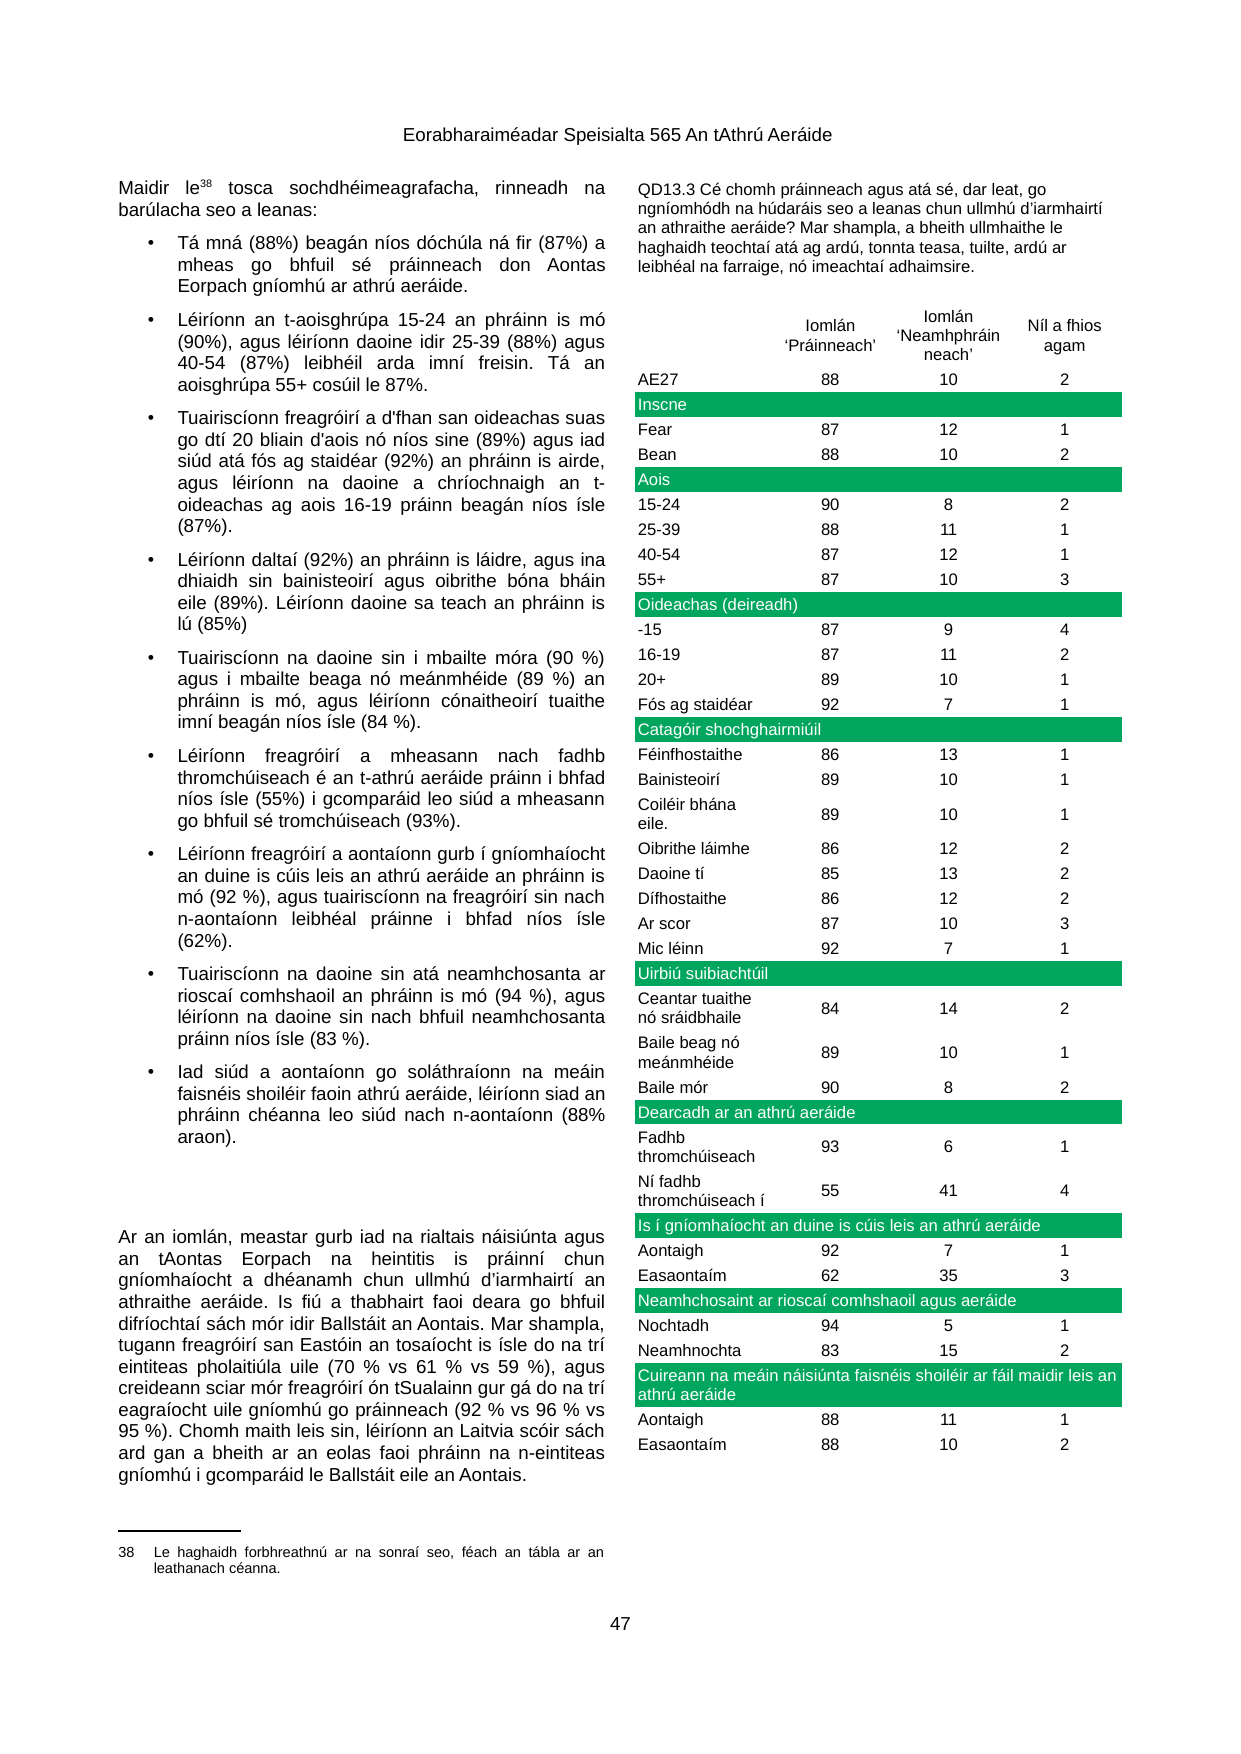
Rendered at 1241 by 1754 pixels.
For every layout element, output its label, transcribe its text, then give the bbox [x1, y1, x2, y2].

table_cell 10 [890, 911, 1007, 936]
table_cell 1 [1007, 1125, 1122, 1169]
table_cell Easaontaím [635, 1432, 771, 1457]
table_cell 87 [771, 567, 890, 592]
table_cell 1 [1007, 1238, 1122, 1263]
table_cell Aontaigh [635, 1238, 771, 1263]
table_cell 83 [771, 1338, 890, 1363]
table_cell Aois [635, 467, 1122, 492]
table_cell Oibrithe láimhe [635, 836, 771, 861]
table_cell 5 [890, 1313, 1007, 1338]
table_cell 41 [890, 1169, 1007, 1213]
table_cell Dífhostaithe [635, 886, 771, 911]
table_cell 89 [771, 767, 890, 792]
table_cell 87 [771, 642, 890, 667]
table_cell 87 [771, 911, 890, 936]
table_cell 1 [1007, 417, 1122, 442]
list Iad siúd a aontaíonn go soláthraíonn na meáin faisnéis shoiléir faoin athrú aeráide, léiríonn siad an phráinn chéanna leo siúd nach n-aontaíonn (88% araon). [148, 1061, 605, 1147]
table_cell 62 [771, 1263, 890, 1288]
table_cell 2 [1007, 986, 1122, 1030]
table_cell 20+ [635, 667, 771, 692]
table_cell 11 [890, 642, 1007, 667]
table_cell 1 [1007, 936, 1122, 961]
table_cell 90 [771, 1075, 890, 1099]
table_cell 6 [890, 1125, 1007, 1169]
table_cell 92 [771, 692, 890, 717]
table_header QD13.3 Cé chomh práinneach agus atá sé, dar leat, go ngníomhódh na húdaráis seo a leanas chun ullmhú d’iarmhairtí an athraithe aeráide? Mar shampla, a bheith ullmhaithe le haghaidh teochtaí atá ag ardú, tonnta teasa, tuilte, ardú ar leibhéal na farraige, nó imeachtaí adhaimsire. [635, 177, 1122, 279]
table_cell Fear [635, 417, 771, 442]
list Tuairiscíonn na daoine sin i mbailte móra (90 %) agus i mbailte beaga nó meánmhéide (89 %) an phráinn is mó, agus léiríonn cónaitheoirí tuaithe imní beagán níos ísle (84 %). [148, 647, 605, 733]
table_cell 13 [890, 861, 1007, 886]
table_cell 88 [771, 517, 890, 542]
table_cell 2 [1007, 442, 1122, 467]
table_cell 1 [1007, 792, 1122, 836]
table_cell Easaontaím [635, 1263, 771, 1288]
table_cell 15 [890, 1338, 1007, 1363]
table_cell 12 [890, 886, 1007, 911]
table_cell Baile beag nó meánmhéide [635, 1030, 771, 1074]
table_cell 89 [771, 792, 890, 836]
table_cell Aontaigh [635, 1407, 771, 1432]
table_cell 1 [1007, 1407, 1122, 1432]
table_cell Daoine tí [635, 861, 771, 886]
table_cell 10 [890, 792, 1007, 836]
table_cell 3 [1007, 911, 1122, 936]
table_cell 3 [1007, 1263, 1122, 1288]
table_cell 87 [771, 417, 890, 442]
table_cell 15-24 [635, 492, 771, 517]
table_cell 11 [890, 517, 1007, 542]
table_cell 88 [771, 1432, 890, 1457]
table_cell 1 [1007, 542, 1122, 567]
table_cell Neamhchosaint ar rioscaí comhshaoil agus aeráide [635, 1288, 1122, 1313]
table_cell 25-39 [635, 517, 771, 542]
table_cell Dearcadh ar an athrú aeráide [635, 1100, 1122, 1124]
table_cell 2 [1007, 367, 1122, 392]
table_cell 7 [890, 692, 1007, 717]
table_cell 7 [890, 1238, 1007, 1263]
table_cell 84 [771, 986, 890, 1030]
table_cell 4 [1007, 617, 1122, 642]
table_cell 2 [1007, 886, 1122, 911]
list Tá mná (88%) beagán níos dóchúla ná fir (87%) a mheas go bhfuil sé práinneach don Aontas Eorpach gníomhú ar athrú aeráide. [148, 232, 605, 297]
table_cell -15 [635, 617, 771, 642]
table_cell 10 [890, 367, 1007, 392]
table_cell 8 [890, 1075, 1007, 1099]
table_cell 7 [890, 936, 1007, 961]
table_cell 90 [771, 492, 890, 517]
table_cell 1 [1007, 767, 1122, 792]
table_cell [635, 304, 771, 367]
table_cell 16-19 [635, 642, 771, 667]
table_cell 85 [771, 861, 890, 886]
table_cell 10 [890, 567, 1007, 592]
text Le haghaidh forbhreathnú ar na sonraí seo, féach an tábla ar an leathanach céanna. [118, 1543, 605, 1577]
table_cell Féinfhostaithe [635, 742, 771, 767]
table_cell 88 [771, 1407, 890, 1432]
table_cell Bean [635, 442, 771, 467]
list Tuairiscíonn na daoine sin atá neamhchosanta ar rioscaí comhshaoil an phráinn is mó (94 %), agus léiríonn na daoine sin nach bhfuil neamhchosanta práinn níos ísle (83 %). [148, 963, 605, 1049]
table_cell 1 [1007, 667, 1122, 692]
table_cell 12 [890, 836, 1007, 861]
table_cell 14 [890, 986, 1007, 1030]
list Léiríonn freagróirí a mheasann nach fadhb thromchúiseach é an t-athrú aeráide práinn i bhfad níos ísle (55%) i gcomparáid leo siúd a mheasann go bhfuil sé tromchúiseach (93%). [148, 745, 605, 831]
table_cell 89 [771, 667, 890, 692]
table_cell Níl a fhios agam [1007, 304, 1122, 367]
table_cell 1 [1007, 1313, 1122, 1338]
table_cell Mic léinn [635, 936, 771, 961]
table_cell 92 [771, 1238, 890, 1263]
table_cell Inscne [635, 392, 1122, 417]
table_cell 86 [771, 742, 890, 767]
table_cell 87 [771, 617, 890, 642]
table_cell 55+ [635, 567, 771, 592]
table_cell Ceantar tuaithe nó sráidbhaile [635, 986, 771, 1030]
table_cell 1 [1007, 692, 1122, 717]
table_cell 88 [771, 442, 890, 467]
table_cell 12 [890, 417, 1007, 442]
list Tuairiscíonn freagróirí a d'fhan san oideachas suas go dtí 20 bliain d'aois nó níos sine (89%) agus iad siúd atá fós ag staidéar (92%) an phráinn is airde, agus léiríonn na daoine a chríochnaigh an t-oideachas ag aois 16-19 práinn beagán níos ísle (87%). [148, 407, 605, 536]
list Léiríonn daltaí (92%) an phráinn is láidre, agus ina dhiaidh sin bainisteoirí agus oibrithe bóna bháin eile (89%). Léiríonn daoine sa teach an phráinn is lú (85%) [148, 548, 605, 635]
table_cell 93 [771, 1125, 890, 1169]
table_cell 2 [1007, 861, 1122, 886]
table_cell 12 [890, 542, 1007, 567]
table_cell [890, 279, 1007, 304]
table_cell 2 [1007, 836, 1122, 861]
table_cell 94 [771, 1313, 890, 1338]
table_cell 4 [1007, 1169, 1122, 1213]
table_cell 1 [1007, 517, 1122, 542]
table_cell 89 [771, 1030, 890, 1074]
table_cell 2 [1007, 1075, 1122, 1099]
table_cell 9 [890, 617, 1007, 642]
table_cell AE27 [635, 367, 771, 392]
table_cell Neamhnochta [635, 1338, 771, 1363]
table_cell Nochtadh [635, 1313, 771, 1338]
table_cell 1 [1007, 1030, 1122, 1074]
text Maidir le tosca sochdhéimeagrafacha, rinneadh na barúlacha seo a leanas: [118, 177, 605, 220]
table_cell 35 [890, 1263, 1007, 1288]
table_cell 2 [1007, 1432, 1122, 1457]
table_cell 10 [890, 1030, 1007, 1074]
table_cell 40-54 [635, 542, 771, 567]
table_cell 10 [890, 1432, 1007, 1457]
list Léiríonn freagróirí a aontaíonn gurb í gníomhaíocht an duine is cúis leis an athrú aeráide an phráinn is mó (92 %), agus tuairiscíonn na freagróirí sin nach n-aontaíonn leibhéal práinne i bhfad níos ísle (62%). [148, 843, 605, 951]
table_cell 55 [771, 1169, 890, 1213]
table_cell 10 [890, 767, 1007, 792]
table_cell 8 [890, 492, 1007, 517]
table_cell 87 [771, 542, 890, 567]
table_cell 2 [1007, 1338, 1122, 1363]
table_cell Iomlán ‘Práinneach’ [771, 304, 890, 367]
table_cell 88 [771, 367, 890, 392]
table_cell Fadhb thromchúiseach [635, 1125, 771, 1169]
table_cell Uirbiú suibiachtúil [635, 961, 1122, 986]
table_cell Ní fadhb thromchúiseach í [635, 1169, 771, 1213]
table_cell Bainisteoirí [635, 767, 771, 792]
table_cell 92 [771, 936, 890, 961]
table_cell 3 [1007, 567, 1122, 592]
table_cell 10 [890, 442, 1007, 467]
table_cell 86 [771, 836, 890, 861]
table_cell 2 [1007, 492, 1122, 517]
table_cell 1 [1007, 742, 1122, 767]
table_cell Ar scor [635, 911, 771, 936]
table_cell Fós ag staidéar [635, 692, 771, 717]
table_cell [1007, 279, 1122, 304]
table_cell 11 [890, 1407, 1007, 1432]
table_cell Oideachas (deireadh) [635, 592, 1122, 617]
table_cell Cuireann na meáin náisiúnta faisnéis shoiléir ar fáil maidir leis an athrú aeráide [635, 1363, 1122, 1407]
table_cell 10 [890, 667, 1007, 692]
list Léiríonn an t-aoisghrúpa 15-24 an phráinn is mó (90%), agus léiríonn daoine idir 25-39 (88%) agus 40-54 (87%) leibhéil arda imní freisin. Tá an aoisghrúpa 55+ cosúil le 87%. [148, 309, 605, 395]
table_cell [771, 279, 890, 304]
table_cell Iomlán ‘Neamhphráinneach’ [890, 304, 1007, 367]
table_cell 13 [890, 742, 1007, 767]
table_cell Coiléir bhána eile. [635, 792, 771, 836]
table_cell 86 [771, 886, 890, 911]
table_cell [635, 279, 771, 304]
table_cell 2 [1007, 642, 1122, 667]
table_cell Is í gníomhaíocht an duine is cúis leis an athrú aeráide [635, 1213, 1122, 1238]
table_cell Baile mór [635, 1075, 771, 1099]
text Ar an iomlán, meastar gurb iad na rialtais náisiúnta agus an tAontas Eorpach na heintitis is práinní chun gníomhaíocht a dhéanamh chun ullmhú d’iarmhairtí an athraithe aeráide. Is fiú a thabhairt faoi deara go bhfuil difríochtaí sách mór idir Ballstáit an Aontais. Mar shampla, tugann freagróirí san Eastóin an tosaíocht is ísle do na trí eintiteas pholaitiúla uile (70 % vs 61 % vs 59 %), agus creideann sciar mór freagróirí ón tSualainn gur gá do na trí eagraíocht uile gníomhú go práinneach (92 % vs 96 % vs 95 %). Chomh maith leis sin, léiríonn an Laitvia scóir sách ard gan a bheith ar an eolas faoi phráinn na n-eintiteas gníomhú i gcomparáid le Ballstáit eile an Aontais. [118, 1226, 605, 1485]
table_cell Catagóir shochghairmiúil [635, 717, 1122, 742]
